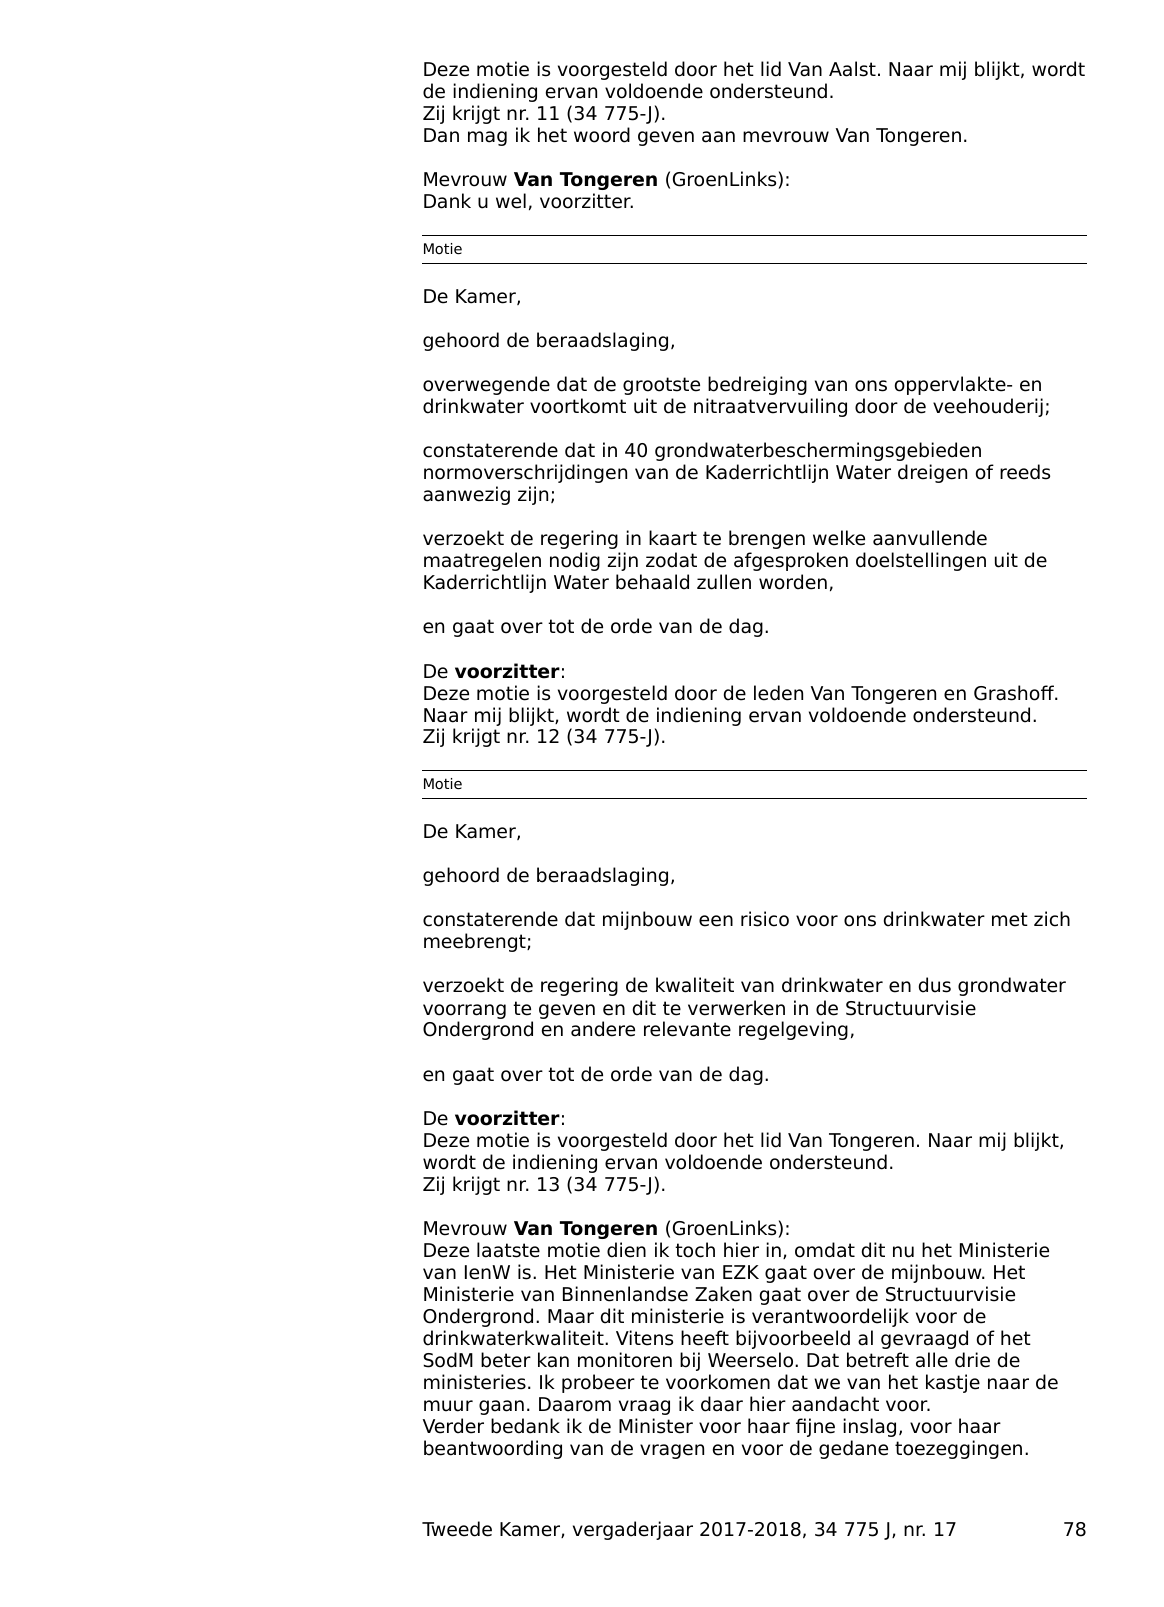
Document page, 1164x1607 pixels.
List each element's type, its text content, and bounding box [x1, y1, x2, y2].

text verzoekt de regering de kwaliteit van drinkwater en dus grondwater voorrang te geven en dit te verwerken in de Structuurvisie Ondergrond en andere relevante regelgeving, [422, 975, 1087, 1041]
text De voorzitter: [422, 661, 1087, 682]
text Dank u wel, voorzitter. [422, 191, 1087, 213]
text Deze motie is voorgesteld door het lid Van Aalst. Naar mij blijkt, wordt de indiening ervan voldoende ondersteund. [422, 59, 1087, 103]
text en gaat over tot de orde van de dag. [422, 1063, 1087, 1086]
text verzoekt de regering in kaart te brengen welke aanvullende maatregelen nodig zijn zodat de afgesproken doelstellingen uit de Kaderrichtlijn Water behaald zullen worden, [422, 528, 1087, 594]
text De Kamer, [422, 286, 1087, 308]
table_header Motie [422, 771, 1087, 798]
text Verder bedank ik de Minister voor haar fijne inslag, voor haar beantwoording van de vragen en voor de gedane toezeggingen. [422, 1416, 1087, 1459]
text Dan mag ik het woord geven aan mevrouw Van Tongeren. [422, 125, 1087, 147]
text constaterende dat mijnbouw een risico voor ons drinkwater met zich meebrengt; [422, 909, 1087, 953]
text constaterende dat in 40 grondwaterbeschermingsgebieden normoverschrijdingen van de Kaderrichtlijn Water dreigen of reeds aanwezig zijn; [422, 440, 1087, 506]
text gehoord de beraadslaging, [422, 330, 1087, 352]
text Deze motie is voorgesteld door het lid Van Tongeren. Naar mij blijkt, wordt de indiening ervan voldoende ondersteund. [422, 1130, 1087, 1174]
table_header Motie [422, 236, 1087, 262]
text Mevrouw Van Tongeren (GroenLinks): [422, 169, 1087, 191]
text en gaat over tot de orde van de dag. [422, 616, 1087, 638]
text Deze laatste motie dien ik toch hier in, omdat dit nu het Ministerie van IenW is. Het Ministerie van EZK gaat over de mijnbouw. Het Ministerie van Binnenlandse Zaken gaat over de Structuurvisie Ondergrond. Maar dit ministerie is verantwoordelijk voor de drinkwaterkwaliteit. Vitens heeft bijvoorbeeld al gevraagd of het SodM beter kan monitoren bij Weerselo. Dat betreft alle drie de ministeries. Ik probeer te voorkomen dat we van het kastje naar de muur gaan. Daarom vraag ik daar hier aandacht voor. [422, 1240, 1087, 1416]
text De Kamer, [422, 821, 1087, 843]
text Mevrouw Van Tongeren (GroenLinks): [422, 1218, 1087, 1240]
text Zij krijgt nr. 11 (34 775-J). [422, 103, 1087, 125]
text Deze motie is voorgesteld door de leden Van Tongeren en Grashoff. Naar mij blijkt, wordt de indiening ervan voldoende ondersteund. [422, 682, 1087, 726]
text De voorzitter: [422, 1108, 1087, 1130]
text gehoord de beraadslaging, [422, 865, 1087, 887]
text Zij krijgt nr. 13 (34 775-J). [422, 1174, 1087, 1196]
text Zij krijgt nr. 12 (34 775-J). [422, 726, 1087, 748]
text overwegende dat de grootste bedreiging van ons oppervlakte- en drinkwater voortkomt uit de nitraatvervuiling door de veehouderij; [422, 374, 1087, 418]
